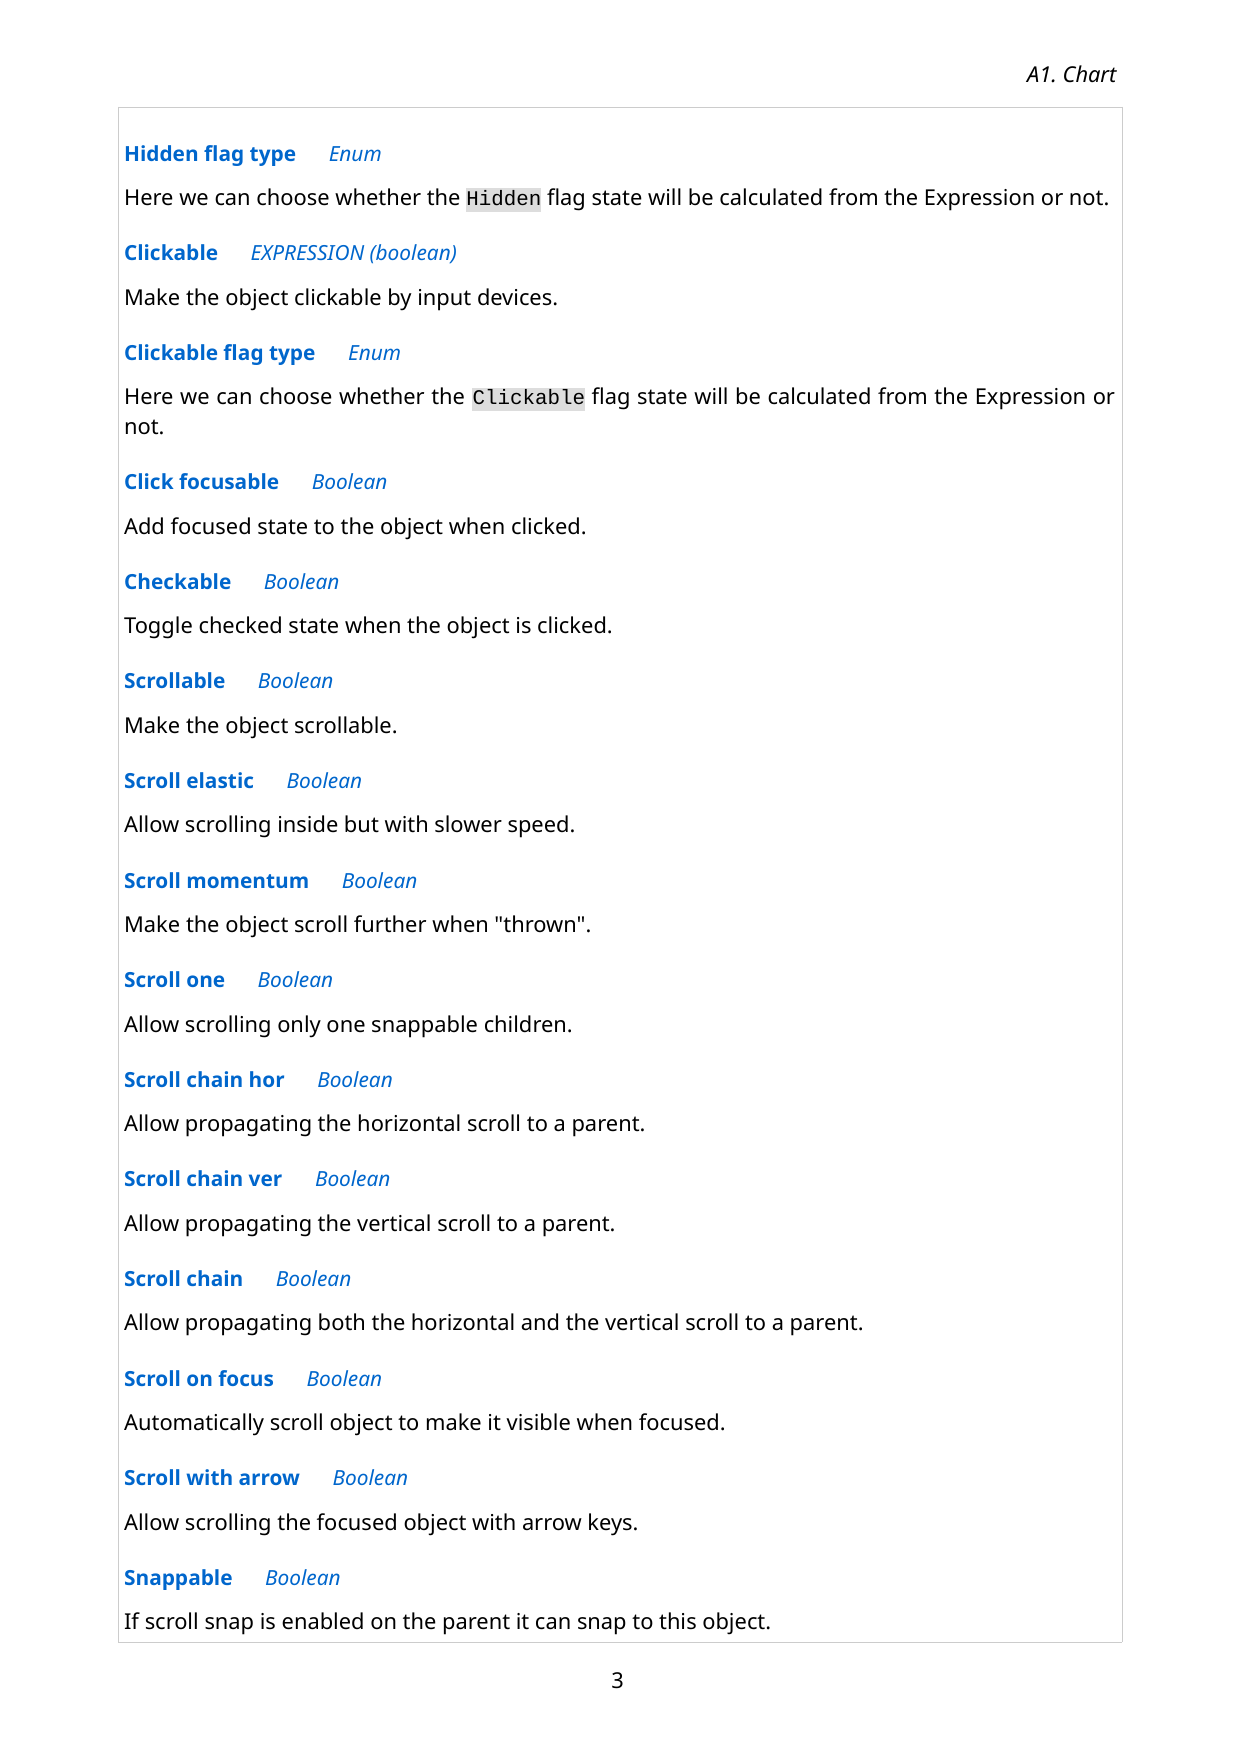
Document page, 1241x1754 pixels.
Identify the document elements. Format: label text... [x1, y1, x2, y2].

table_cell Hidden flag type Enum Here we can choose whether the Hidden flag state will be calculated from the Expression or not. Clickable EXPRESSION (boolean) Make the object clickable by input devices. Clickable flag type Enum Here we can choose whether the Clickable flag state will be calculated from the Expression or not. Click focusable Boolean Add focused state to the object when clicked. Checkable Boolean Toggle checked state when the object is clicked. Scrollable Boolean Make the object scrollable. Scroll elastic Boolean Allow scrolling inside but with slower speed. Scroll momentum Boolean Make the object scroll further when "thrown". Scroll one Boolean Allow scrolling only one snappable children. Scroll chain hor Boolean Allow propagating the horizontal scroll to a parent. Scroll chain ver Boolean Allow propagating the vertical scroll to a parent. Scroll chain Boolean Allow propagating both the horizontal and the vertical scroll to a parent. Scroll on focus Boolean Automatically scroll object to make it visible when focused. Scroll with arrow Boolean Allow scrolling the focused object with arrow keys. Snappable Boolean If scroll snap is enabled on the parent it can snap to this object. [119, 108, 1122, 1642]
